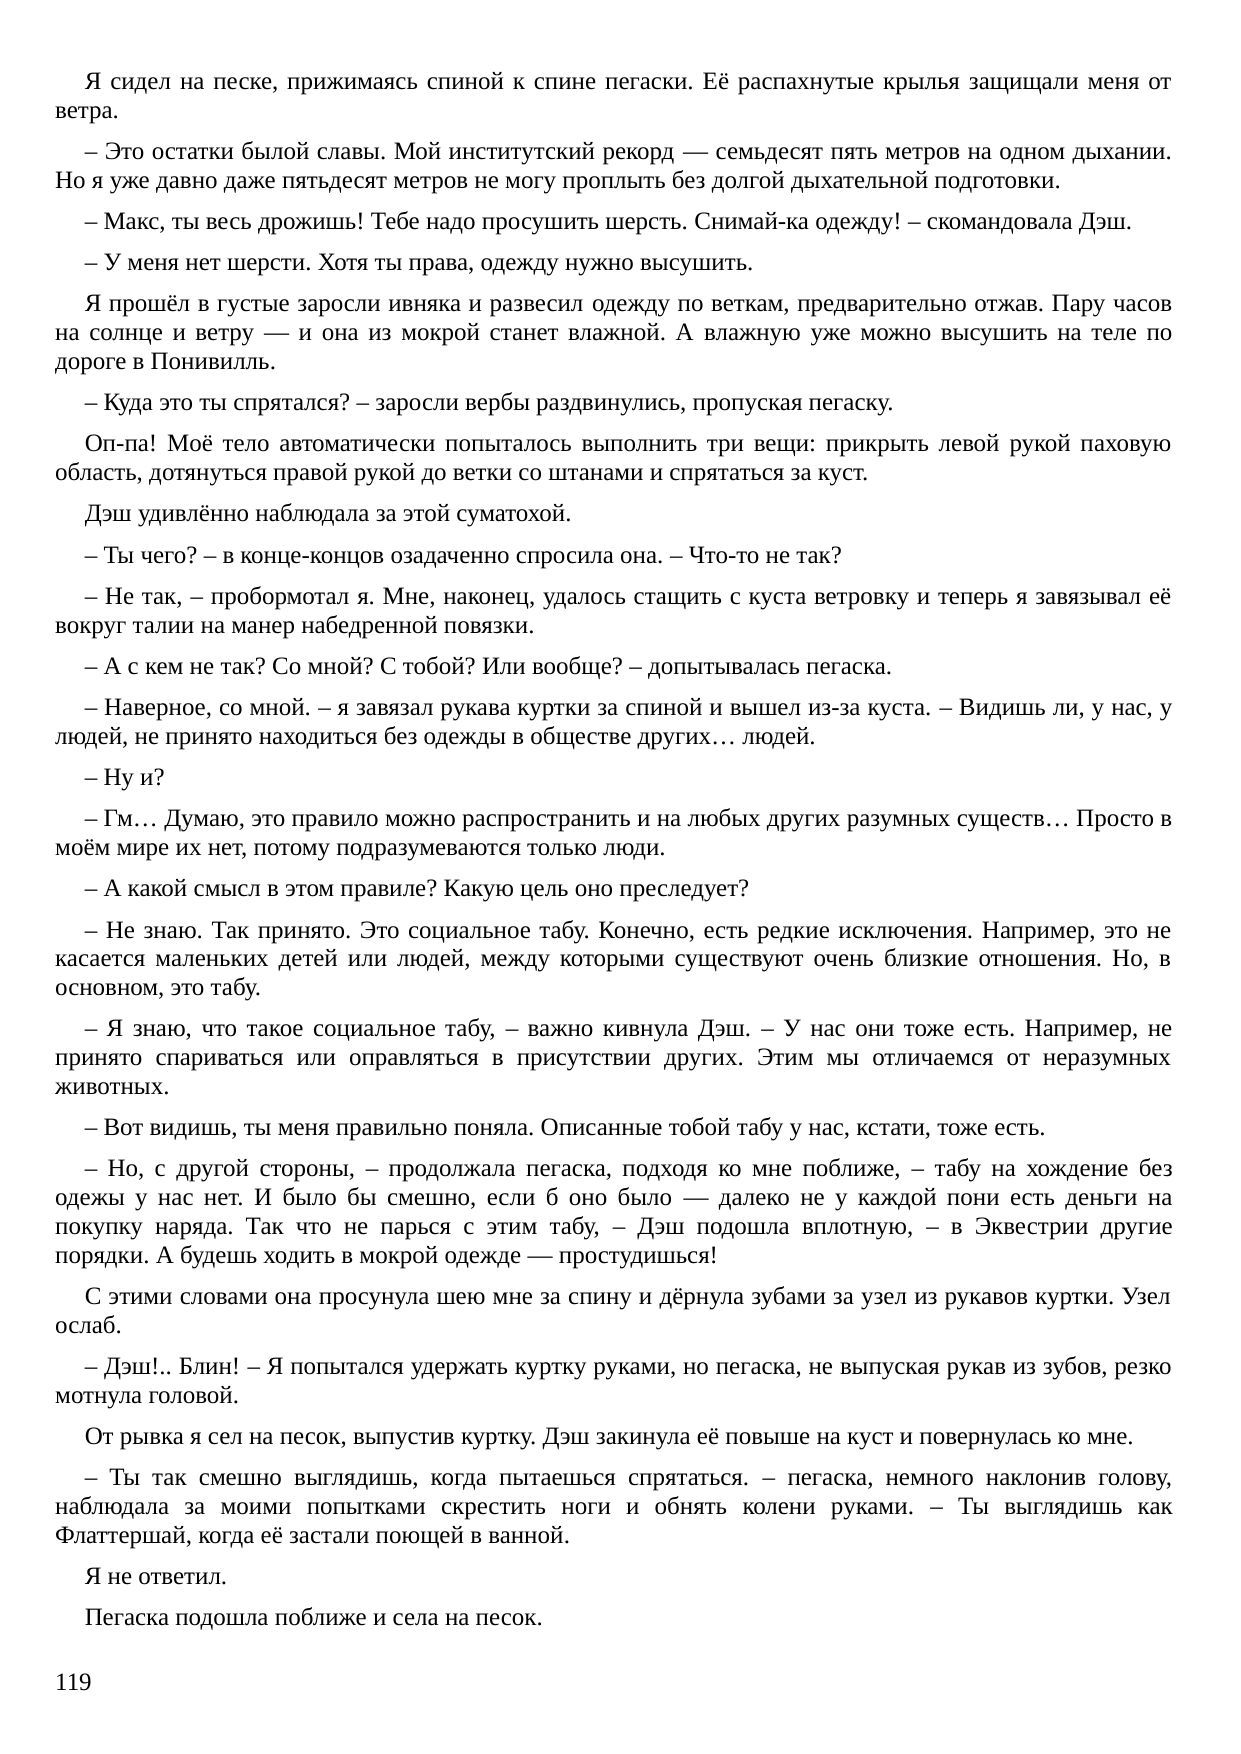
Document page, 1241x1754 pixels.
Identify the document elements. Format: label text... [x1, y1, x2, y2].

text – Не так, – пробормотал я. Мне, наконец, удалось стащить с куста ветровку и теперь я завязывал её вокруг талии на манер набедренной повязки. [55, 581, 1173, 638]
text – У меня нет шерсти. Хотя ты права, одежду нужно высушить. [55, 247, 1173, 276]
text – Ты чего? – в конце-концов озадаченно спросила она. – Что-то не так? [55, 540, 1173, 568]
text – Вот видишь, ты меня правильно поняла. Описанные тобой табу у нас, кстати, тоже есть. [55, 1112, 1173, 1141]
text Я прошёл в густые заросли ивняка и развесил одежду по веткам, предварительно отжав. Пару часов на солнце и ветру — и она из мокрой станет влажной. А влажную уже можно высушить на теле по дороге в Понивилль. [55, 288, 1173, 375]
text Оп-па! Моё тело автоматически попыталось выполнить три вещи: прикрыть левой рукой паховую область, дотянуться правой рукой до ветки со штанами и спрятаться за куст. [55, 428, 1173, 486]
text – Дэш!.. Блин! – Я попытался удержать куртку руками, но пегаска, не выпуская рукав из зубов, резко мотнула головой. [55, 1351, 1173, 1408]
text – Куда это ты спрятался? – заросли вербы раздвинулись, пропуская пегаску. [55, 387, 1173, 416]
text Я не ответил. [55, 1561, 1173, 1590]
text – Не знаю. Так принято. Это социальное табу. Конечно, есть редкие исключения. Например, это не касается маленьких детей или людей, между которыми существуют очень близкие отношения. Но, в основном, это табу. [55, 915, 1173, 1001]
text – Ты так смешно выглядишь, когда пытаешься спрятаться. – пегаска, немного наклонив голову, наблюдала за моими попытками скрестить ноги и обнять колени руками. – Ты выглядишь как Флаттершай, когда её застали поющей в ванной. [55, 1462, 1173, 1548]
text Дэш удивлённо наблюдала за этой суматохой. [55, 498, 1173, 527]
text – Наверное, со мной. – я завязал рукава куртки за спиной и вышел из-за куста. – Видишь ли, у нас, у людей, не принято находиться без одежды в обществе других… людей. [55, 692, 1173, 750]
text Пегаска подошла поближе и села на песок. [55, 1602, 1173, 1631]
text – Гм… Думаю, это правило можно распространить и на любых других разумных существ… Просто в моём мире их нет, потому подразумеваются только люди. [55, 803, 1173, 861]
text – Это остатки былой славы. Мой институтский рекорд — семьдесят пять метров на одном дыхании. Но я уже давно даже пятьдесят метров не могу проплыть без долгой дыхательной подготовки. [55, 136, 1173, 193]
text Я сидел на песке, прижимаясь спиной к спине пегаски. Её распахнутые крылья защищали меня от ветра. [55, 66, 1173, 123]
text – А с кем не так? Со мной? С тобой? Или вообще? – допытывалась пегаска. [55, 651, 1173, 680]
text – Но, с другой стороны, – продолжала пегаска, подходя ко мне поближе, – табу на хождение без одежы у нас нет. И было бы смешно, если б оно было — далеко не у каждой пони есть деньги на покупку наряда. Так что не парься с этим табу, – Дэш подошла вплотную, – в Эквестрии другие порядки. А будешь ходить в мокрой одежде — простудишься! [55, 1153, 1173, 1268]
text – А какой смысл в этом правиле? Какую цель оно преследует? [55, 873, 1173, 902]
text – Я знаю, что такое социальное табу, – важно кивнула Дэш. – У нас они тоже есть. Например, не принято спариваться или оправляться в присутствии других. Этим мы отличаемся от неразумных животных. [55, 1013, 1173, 1100]
text С этими словами она просунула шею мне за спину и дёрнула зубами за узел из рукавов куртки. Узел ослаб. [55, 1281, 1173, 1338]
text – Макс, ты весь дрожишь! Тебе надо просушить шерсть. Снимай-ка одежду! – скомандовала Дэш. [55, 206, 1173, 235]
text От рывка я сел на песок, выпустив куртку. Дэш закинула её повыше на куст и повернулась ко мне. [55, 1421, 1173, 1450]
text – Ну и? [55, 762, 1173, 791]
